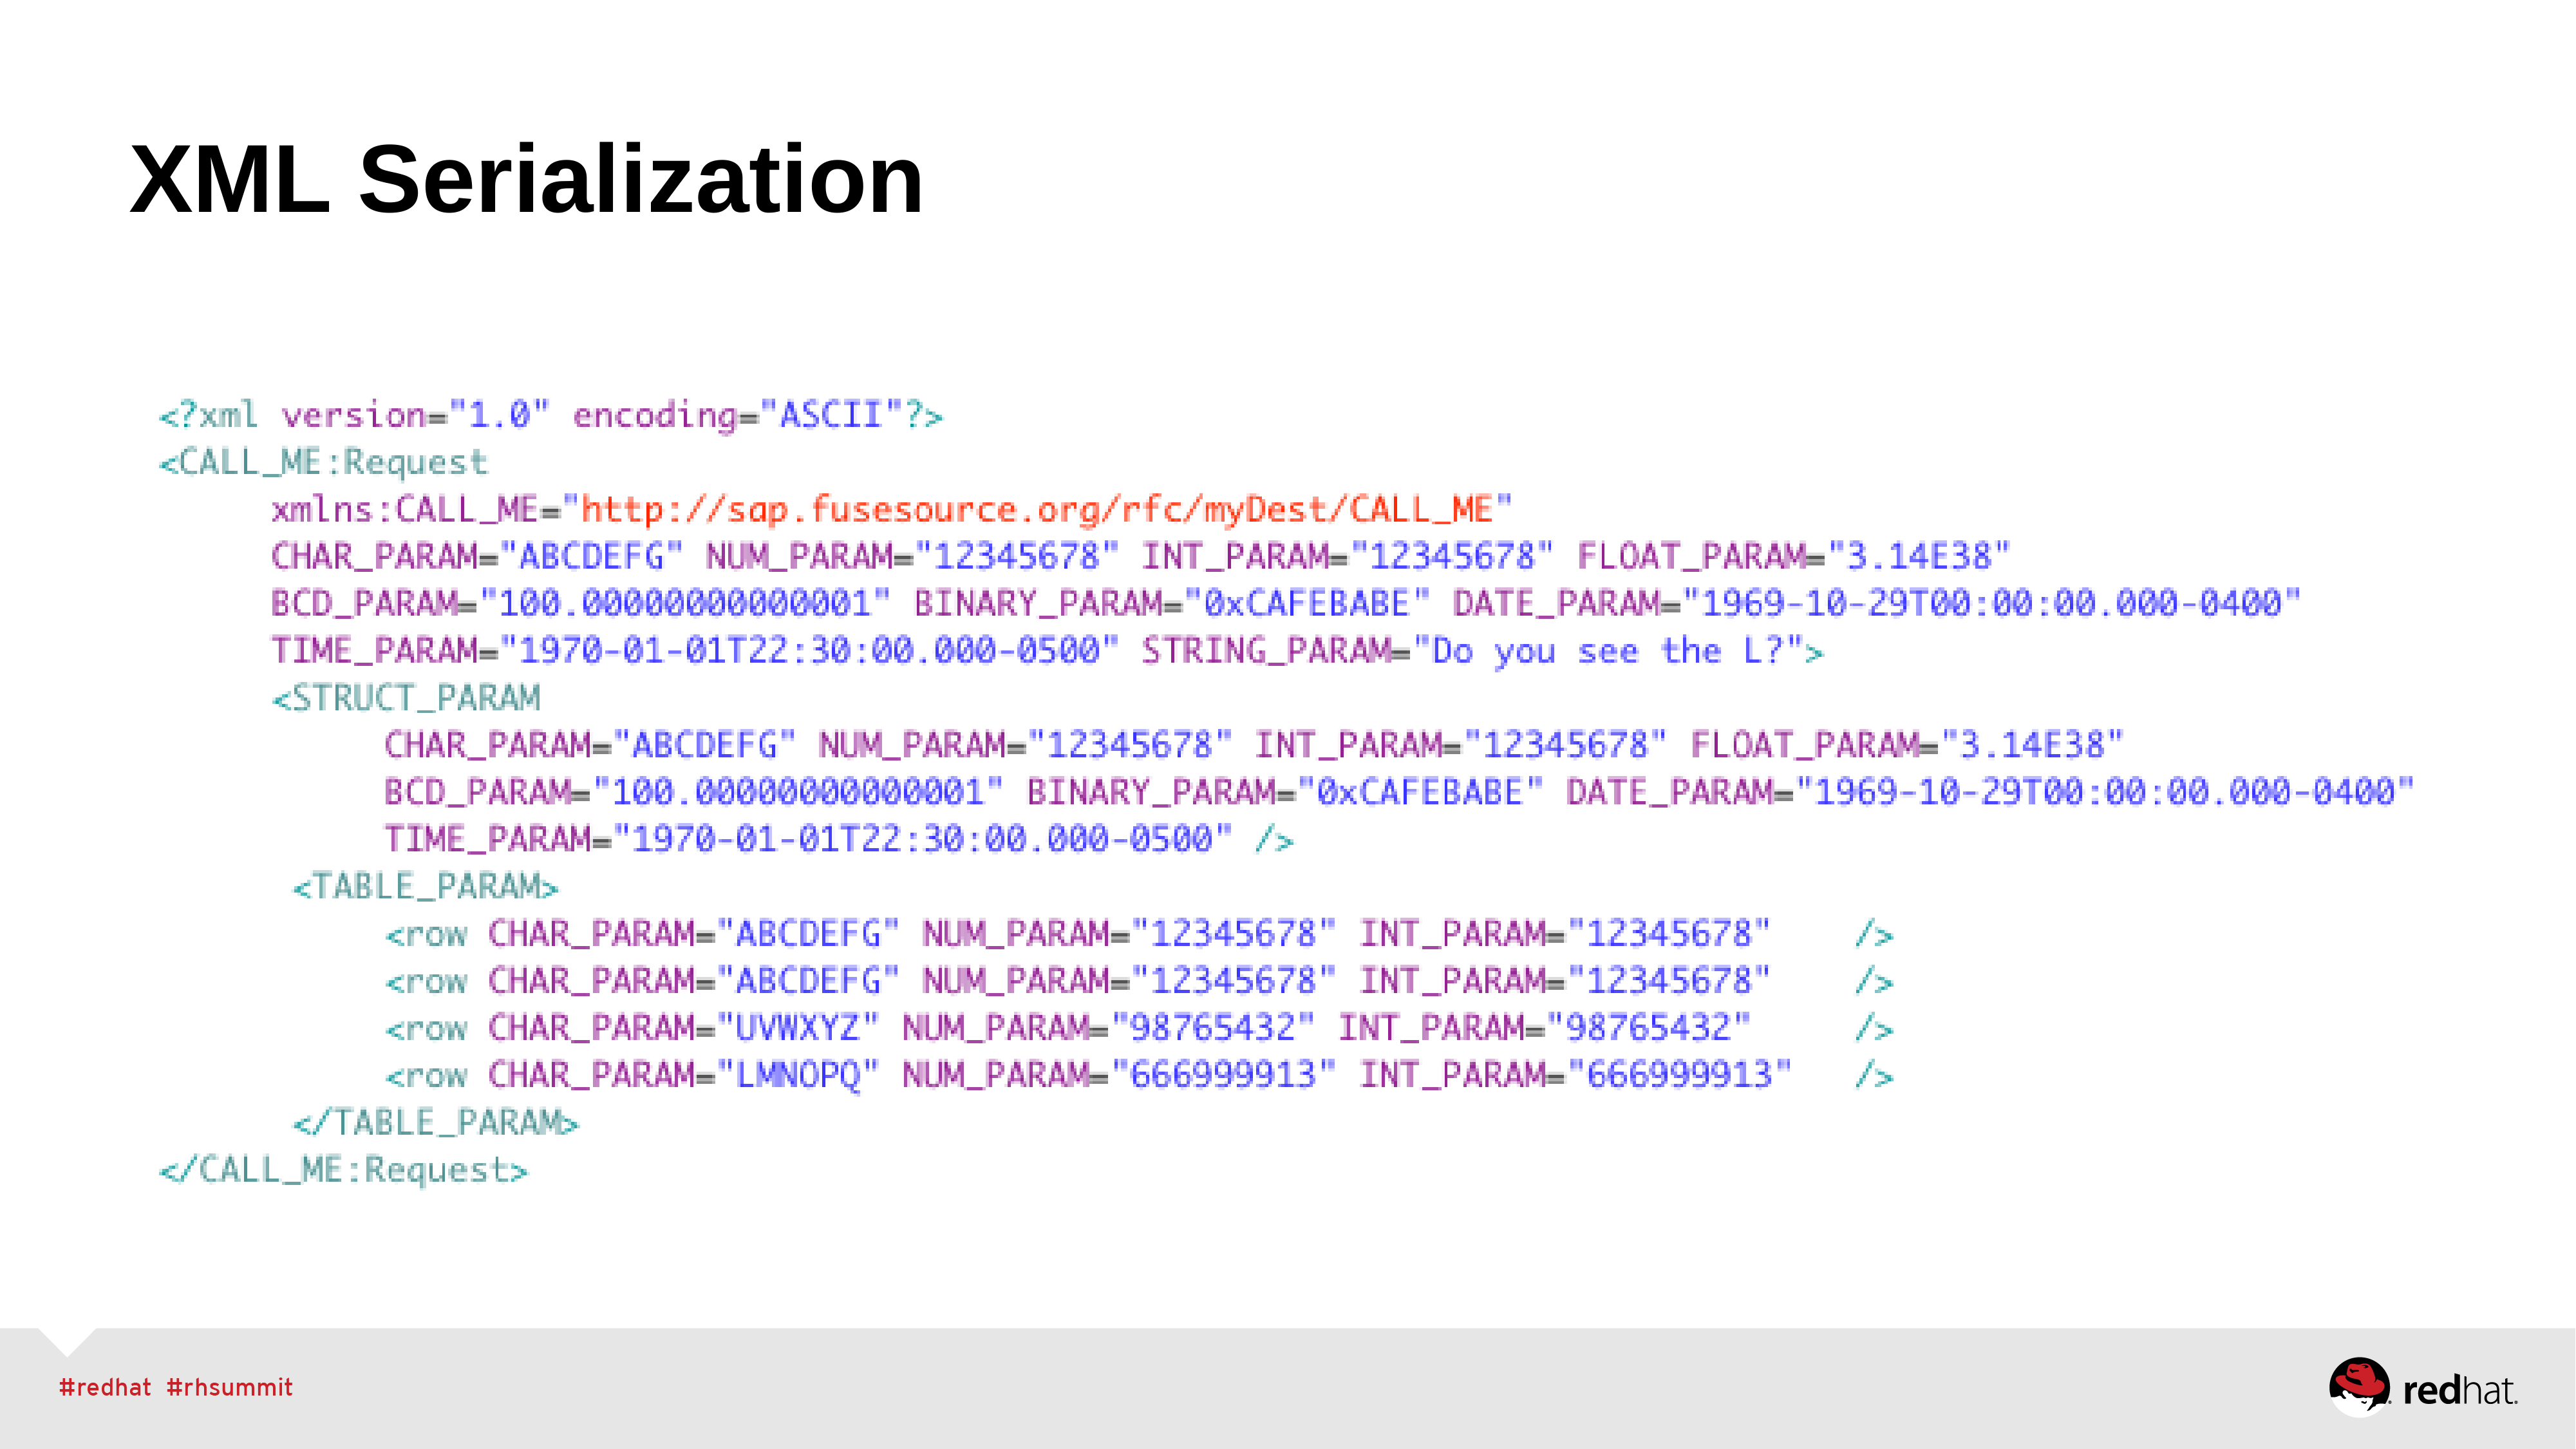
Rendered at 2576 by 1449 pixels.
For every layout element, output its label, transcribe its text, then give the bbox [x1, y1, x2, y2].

picture [0, 0, 2575, 1449]
title XML Serialization [128, 57, 2447, 300]
